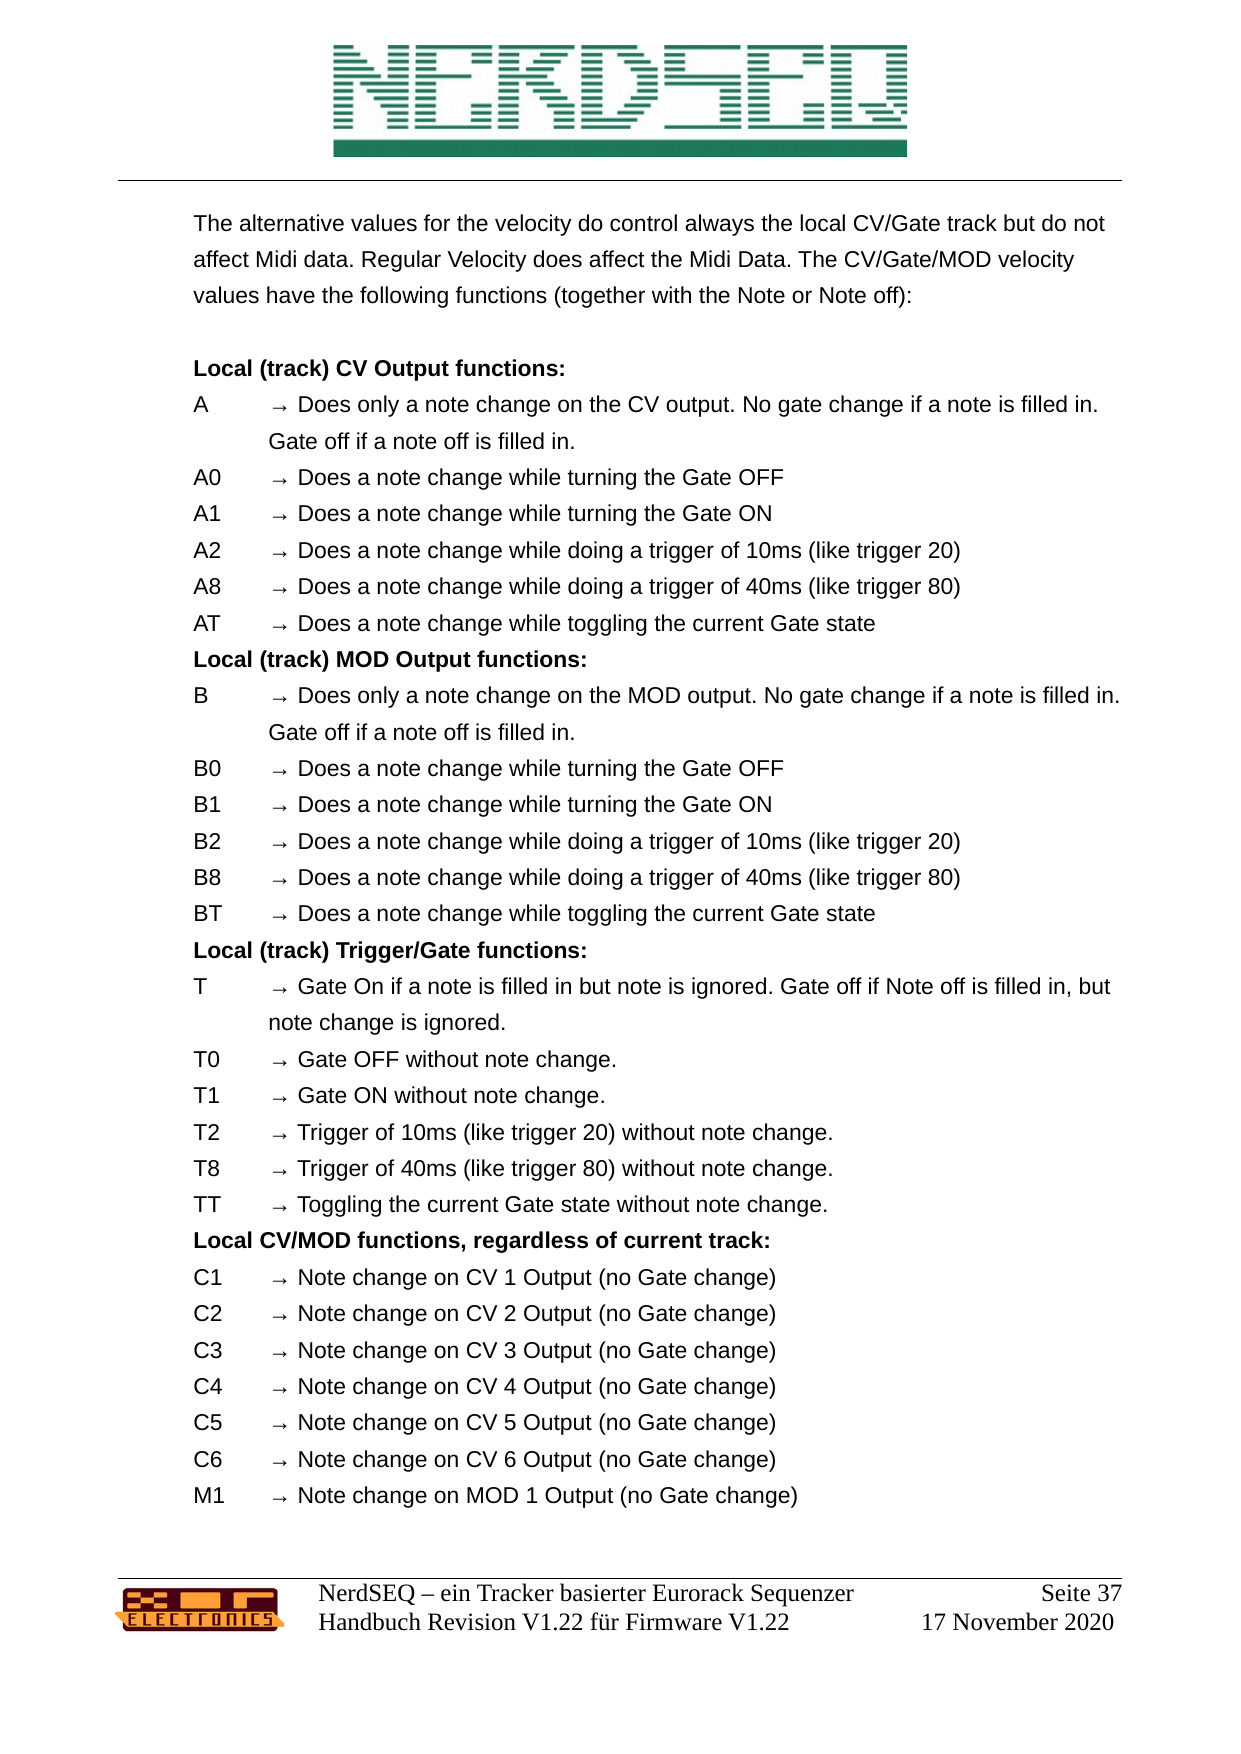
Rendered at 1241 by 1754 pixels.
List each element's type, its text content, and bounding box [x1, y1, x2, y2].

list A0 → Does a note change while turning the Gate OFF [156, 464, 1122, 490]
list A → Does only a note change on the CV output. No gate change if a note is filled in. Gate off if a note off is filled in. [156, 391, 1122, 454]
text T2 → Trigger of 10ms (like trigger 20) without note change. [118, 1118, 1122, 1145]
text AT → Does a note change while toggling the current Gate state [118, 609, 1122, 636]
text A1 → Does a note change while turning the Gate ON [118, 500, 1122, 527]
text C1 → Note change on CV 1 Output (no Gate change) [118, 1264, 1122, 1290]
list T0 → Gate OFF without note change. [156, 1046, 1122, 1072]
list T → Gate On if a note is filled in but note is ignored. Gate off if Note off is filled in, but note change is ignored. [156, 973, 1122, 1036]
text B1 → Does a note change while turning the Gate ON [118, 791, 1122, 818]
picture [333, 45, 908, 157]
text Local CV/MOD functions, regardless of current track: [118, 1227, 1122, 1254]
picture [115, 1584, 285, 1634]
list B0 → Does a note change while turning the Gate OFF [156, 755, 1122, 781]
text C5 → Note change on CV 5 Output (no Gate change) [118, 1409, 1122, 1436]
text B8 → Does a note change while doing a trigger of 40ms (like trigger 80) [118, 864, 1122, 890]
text T8 → Trigger of 40ms (like trigger 80) without note change. [118, 1155, 1122, 1181]
list B → Does only a note change on the MOD output. No gate change if a note is filled in. Gate off if a note off is filled in. [156, 682, 1122, 745]
text Local (track) CV Output functions: [118, 355, 1122, 381]
text T1 → Gate ON without note change. [118, 1082, 1122, 1108]
text Local (track) MOD Output functions: [118, 646, 1122, 672]
text B2 → Does a note change while doing a trigger of 10ms (like trigger 20) [118, 828, 1122, 854]
text A2 → Does a note change while doing a trigger of 10ms (like trigger 20) [118, 537, 1122, 563]
text BT → Does a note change while toggling the current Gate state [118, 900, 1122, 927]
text C3 → Note change on CV 3 Output (no Gate change) [118, 1337, 1122, 1363]
text C2 → Note change on CV 2 Output (no Gate change) [118, 1300, 1122, 1327]
list The alternative values for the velocity do control always the local CV/Gate track but do not affect Midi data. Regular Velocity does affect the Midi Data. The CV/Gate/MOD velocity values have the following functions (together with the Note or Note off): [156, 209, 1122, 309]
text A8 → Does a note change while doing a trigger of 40ms (like trigger 80) [118, 573, 1122, 599]
text TT → Toggling the current Gate state without note change. [118, 1191, 1122, 1217]
text M1 → Note change on MOD 1 Output (no Gate change) [118, 1482, 1122, 1508]
text C6 → Note change on CV 6 Output (no Gate change) [118, 1446, 1122, 1472]
text Local (track) Trigger/Gate functions: [118, 937, 1122, 963]
text C4 → Note change on CV 4 Output (no Gate change) [118, 1373, 1122, 1399]
